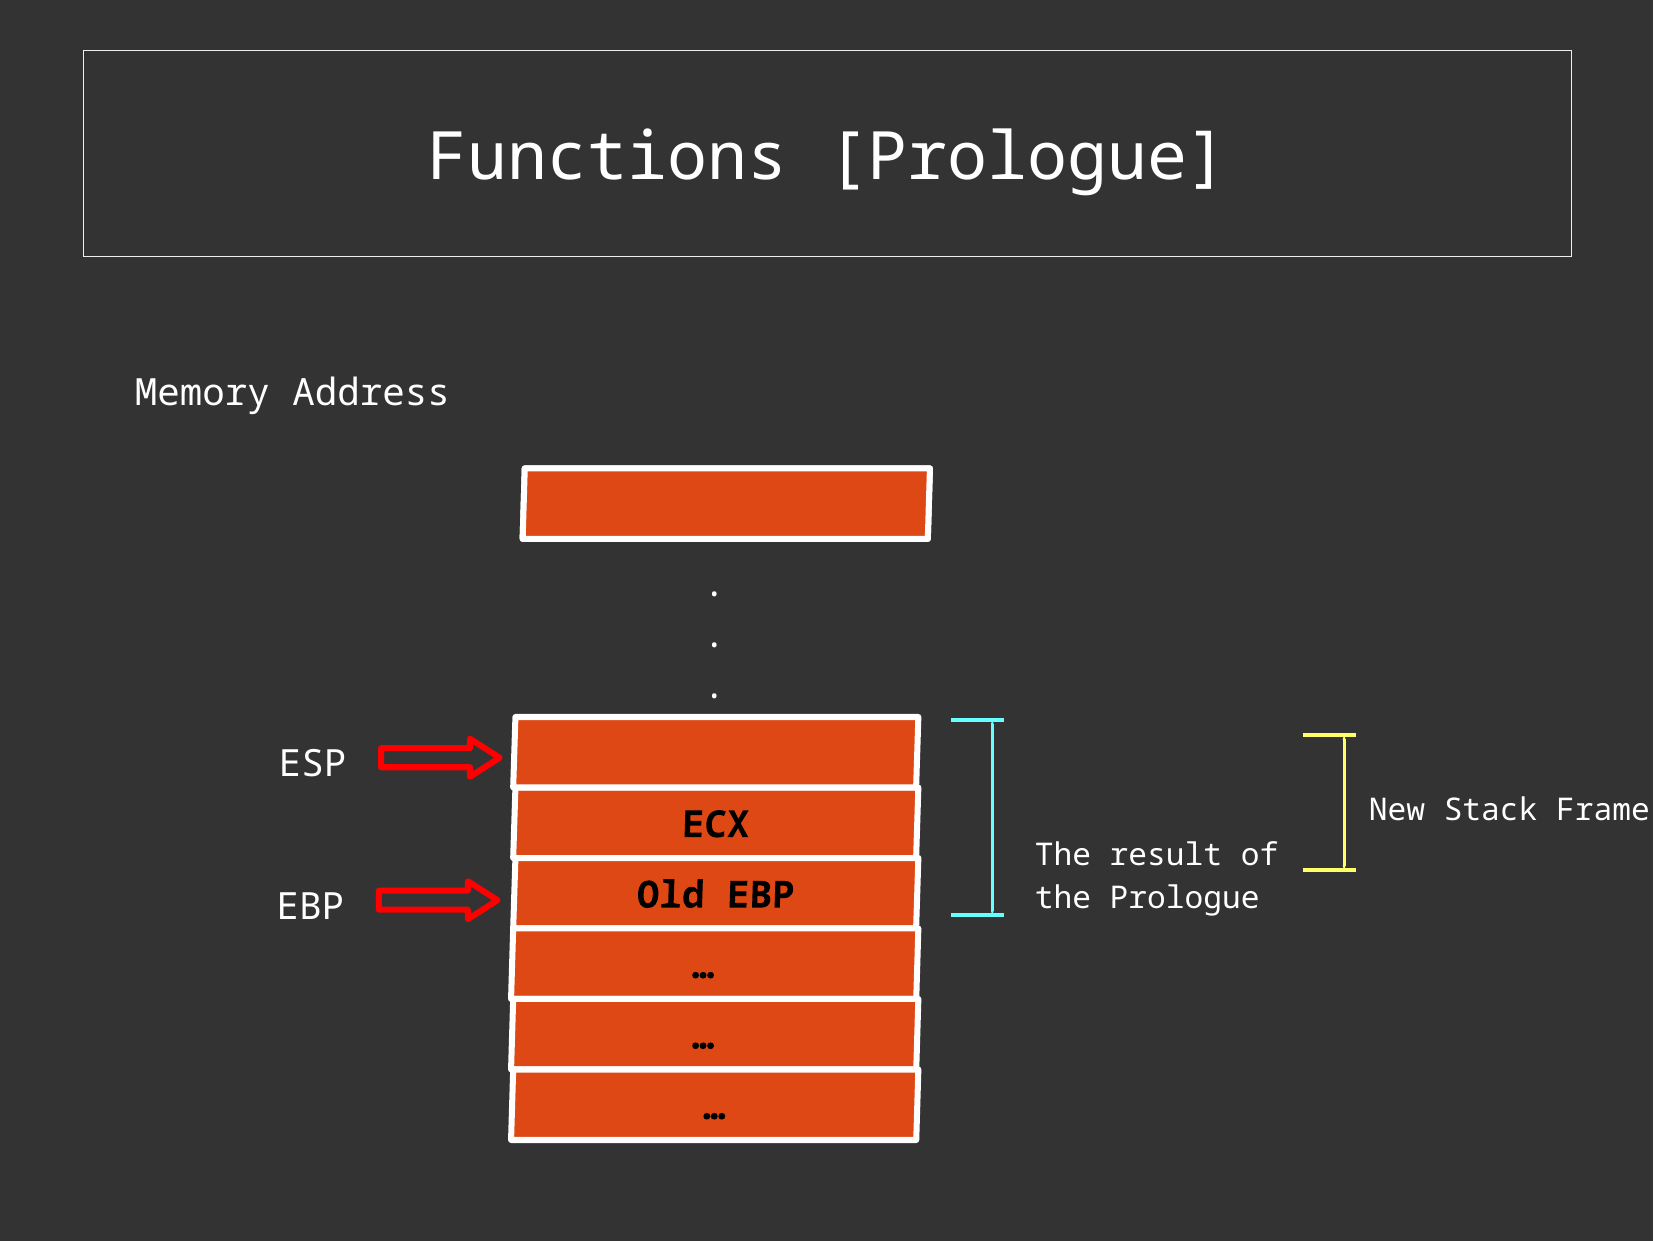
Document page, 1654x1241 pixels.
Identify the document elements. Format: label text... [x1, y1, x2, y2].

text_box [522, 468, 930, 539]
text_box … [511, 928, 919, 999]
text_box . . . [688, 548, 753, 711]
text_box ESP [174, 729, 387, 796]
text_box EBP [171, 871, 384, 939]
text_box … [511, 1069, 919, 1141]
text_box ECX [513, 787, 919, 859]
text_box New Stack Frame [1354, 780, 1621, 827]
text_box Memory Address [120, 358, 505, 425]
text_box … [511, 998, 919, 1070]
text_box Old EBP [513, 857, 919, 928]
text_box Functions [Prologue] [83, 50, 1572, 257]
text_box The result of the Prologue [1020, 825, 1313, 913]
text_box [513, 716, 919, 788]
